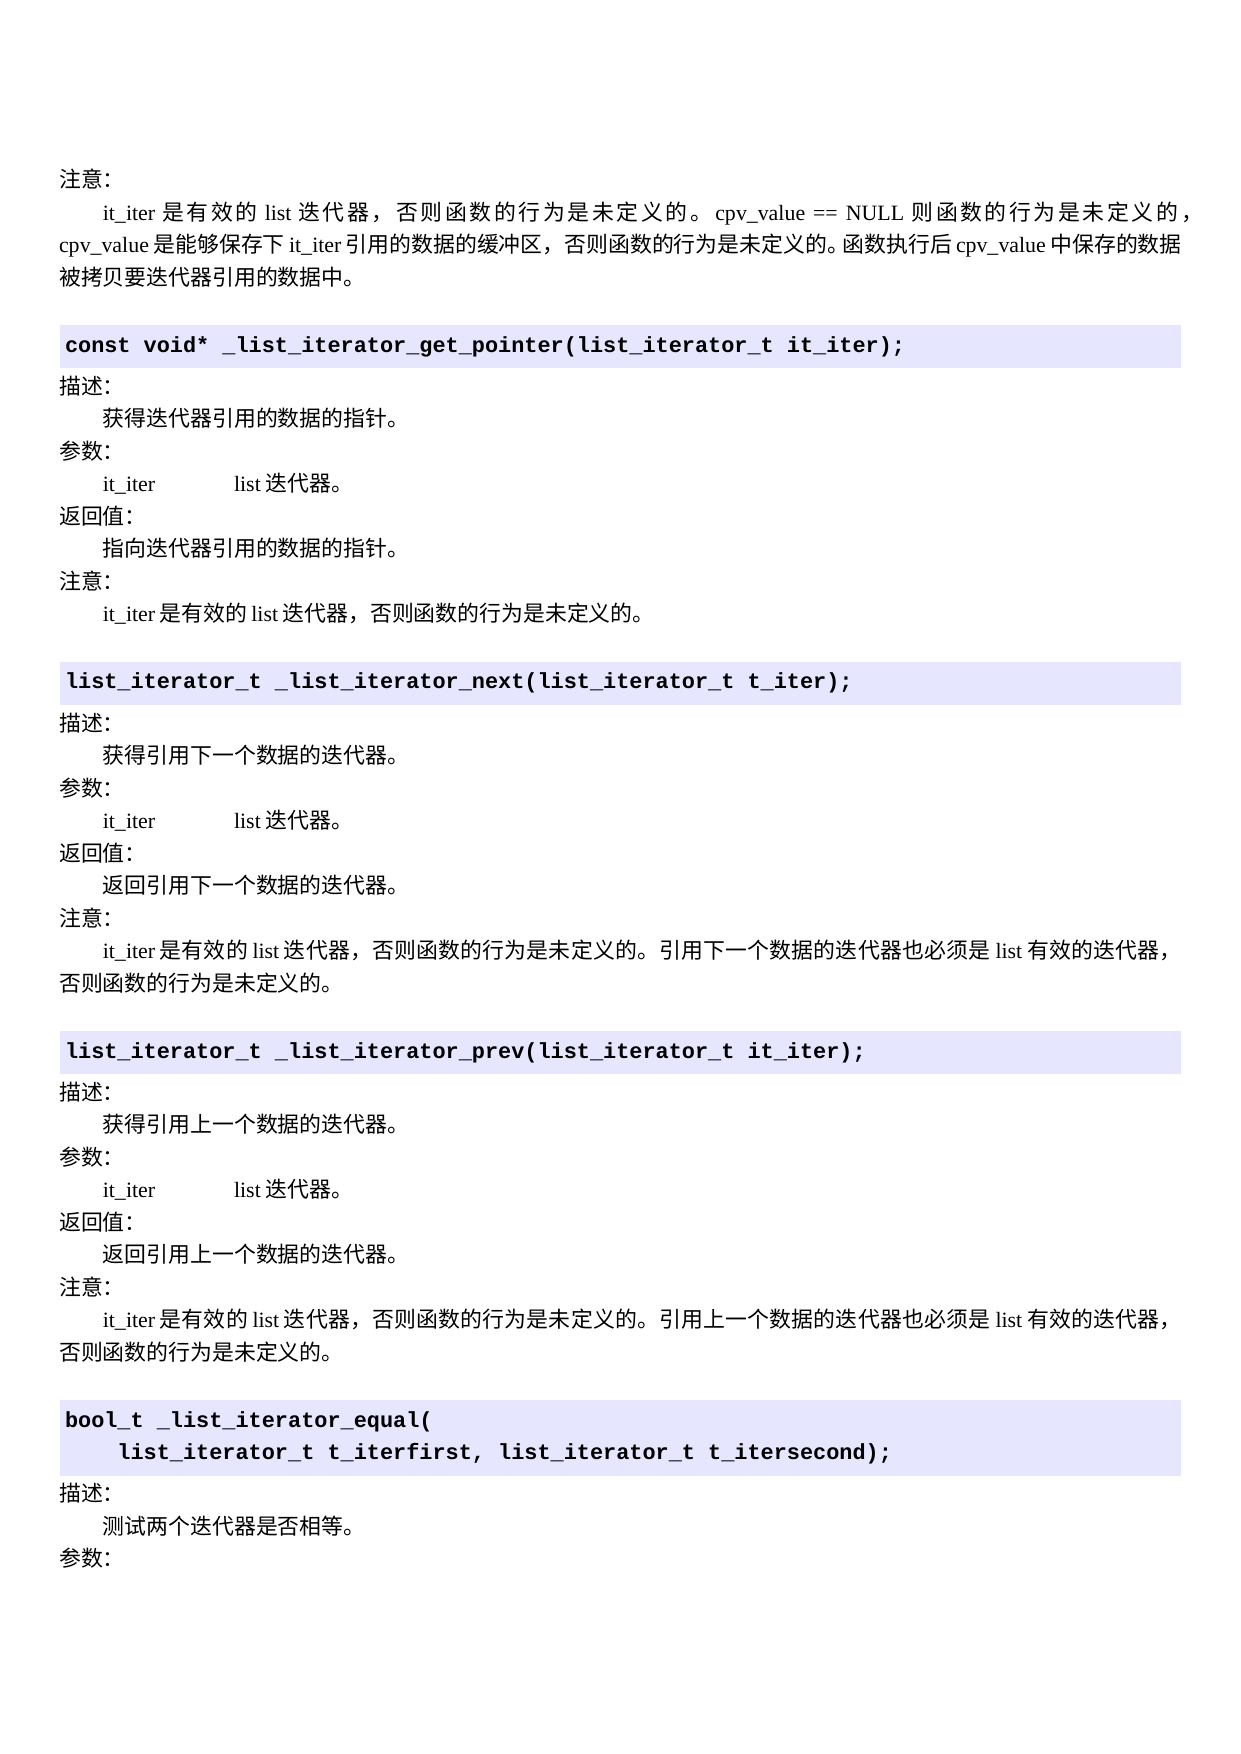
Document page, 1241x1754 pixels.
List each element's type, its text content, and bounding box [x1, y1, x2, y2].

text 获得迭代器引用的数据的指针。 [59, 401, 1181, 433]
text it_iter是有效的list迭代器，否则函数的行为是未定义的。 [59, 596, 1181, 628]
text 获得引用下一个数据的迭代器。 [59, 738, 1181, 770]
text 描述： [59, 370, 1181, 401]
text 描述： [59, 706, 1181, 738]
text 返回引用下一个数据的迭代器。 [59, 868, 1181, 900]
text it_iter是有效的list迭代器，否则函数的行为是未定义的。cpv_value == NULL则函数的行为是未定义的，cpv_value是能够保存下it_iter引用的数据的缓冲区，否则函数的行为是未定义的。函数执行后cpv_value中保存的数据被拷贝要迭代器引用的数据中。 [59, 194, 1181, 292]
text 指向迭代器引用的数据的指针。 [59, 531, 1181, 563]
text 注意： [59, 563, 1181, 596]
text 返回值： [59, 835, 1181, 868]
text it_iter list迭代器。 [59, 466, 1181, 498]
text 注意： [59, 1269, 1181, 1302]
text it_iter list迭代器。 [59, 803, 1181, 835]
text it_iter list迭代器。 [59, 1172, 1181, 1204]
text 描述： [59, 1075, 1181, 1107]
text it_iter是有效的list迭代器，否则函数的行为是未定义的。引用下一个数据的迭代器也必须是list有效的迭代器，否则函数的行为是未定义的。 [59, 933, 1181, 998]
text 参数： [59, 1139, 1181, 1172]
text it_iter是有效的list迭代器，否则函数的行为是未定义的。引用上一个数据的迭代器也必须是list有效的迭代器，否则函数的行为是未定义的。 [59, 1302, 1181, 1367]
text 返回引用上一个数据的迭代器。 [59, 1237, 1181, 1269]
text 返回值： [59, 1204, 1181, 1237]
text 注意： [59, 900, 1181, 933]
text 返回值： [59, 498, 1181, 531]
text 测试两个迭代器是否相等。 [59, 1508, 1181, 1541]
text 描述： [59, 1477, 1181, 1508]
text 参数： [59, 433, 1181, 466]
table_header const void* _list_iterator_get_pointer(list_iterator_t it_iter); [60, 325, 1181, 368]
text 参数： [59, 770, 1181, 803]
table_header bool_t _list_iterator_equal( list_iterator_t t_iterfirst, list_iterator_t t_itersecond); [60, 1400, 1181, 1476]
table_header list_iterator_t _list_iterator_prev(list_iterator_t it_iter); [60, 1031, 1181, 1074]
table_header list_iterator_t _list_iterator_next(list_iterator_t t_iter); [60, 662, 1181, 705]
text 参数： [59, 1541, 1181, 1573]
text 获得引用上一个数据的迭代器。 [59, 1107, 1181, 1139]
text 注意： [59, 162, 1181, 194]
